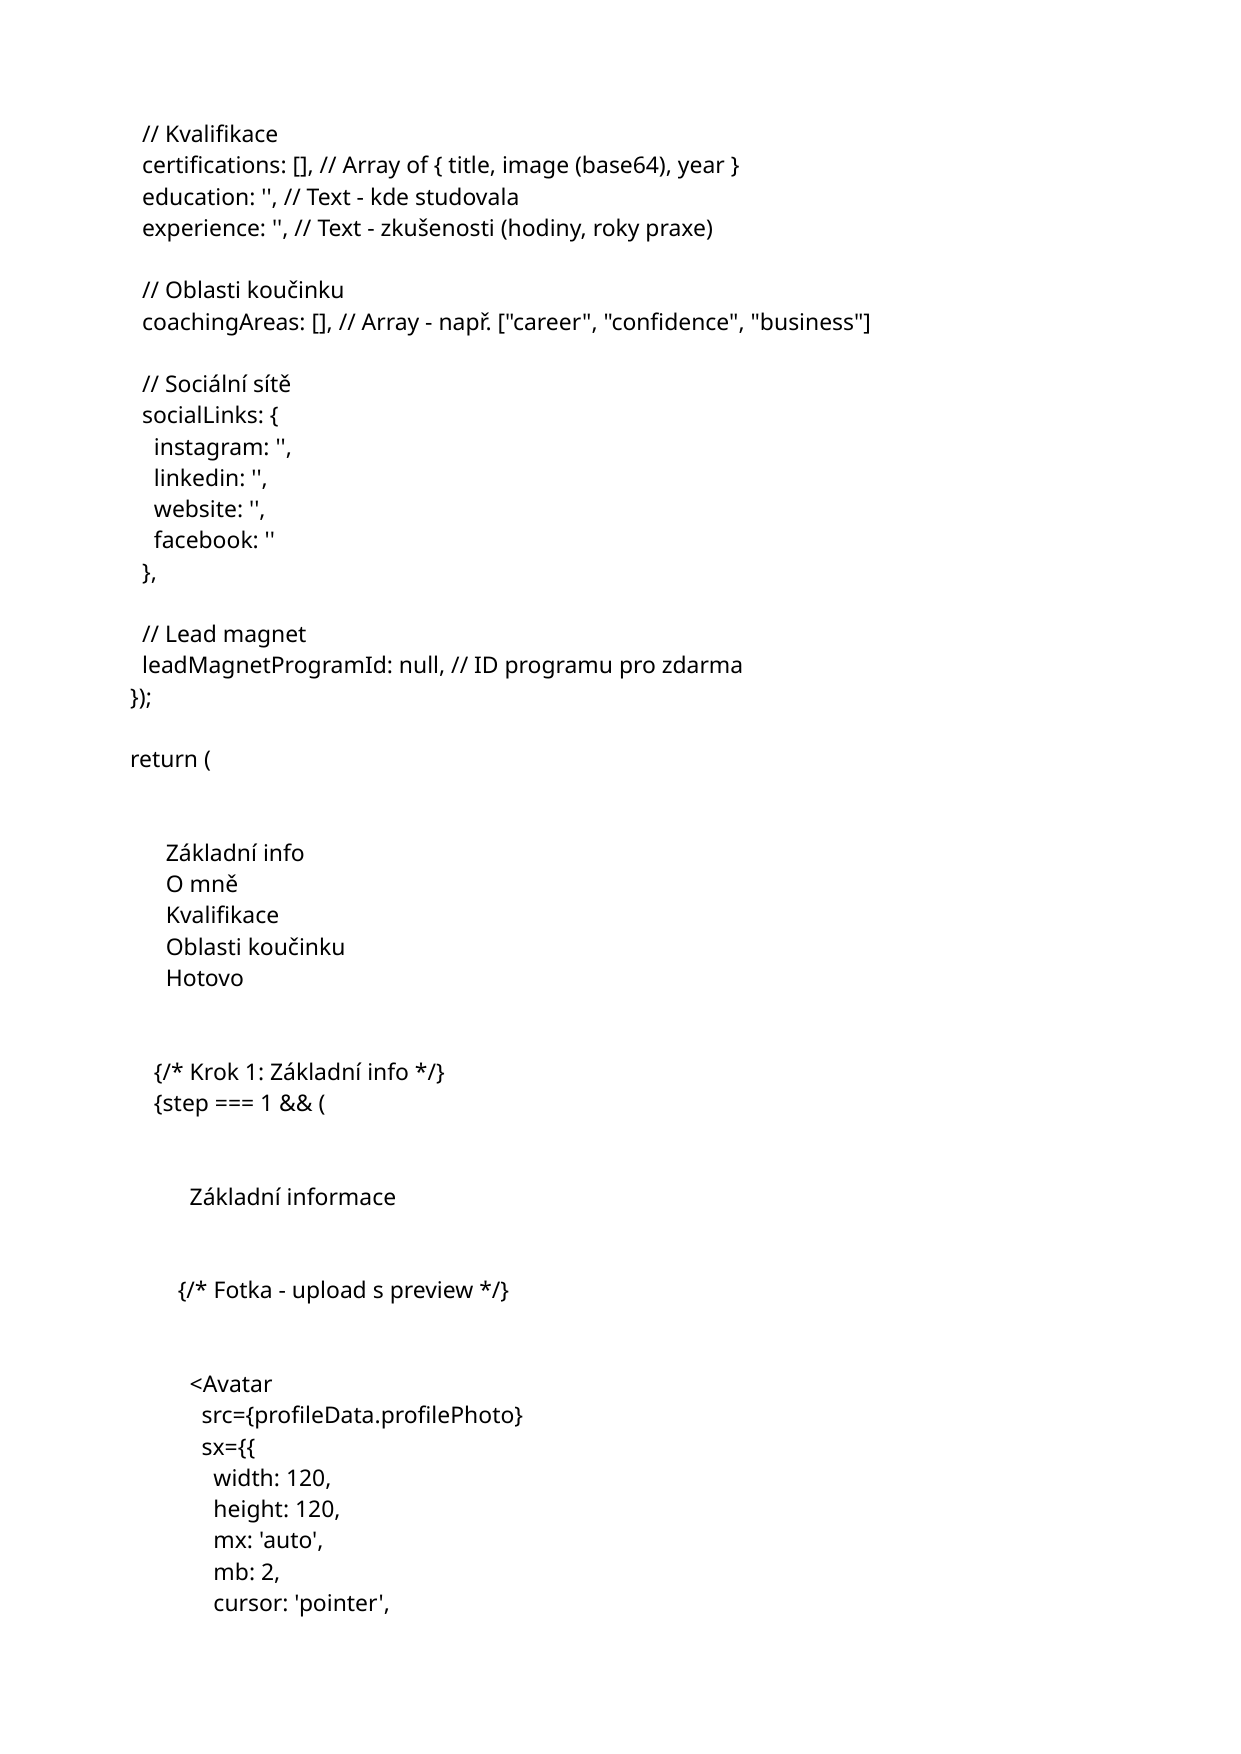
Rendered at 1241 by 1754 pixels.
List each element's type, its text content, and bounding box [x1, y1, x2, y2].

text Základní info [118, 837, 1122, 868]
text certifications: [], // Array of { title, image (base64), year } [118, 149, 1122, 181]
text mx: 'auto', [118, 1524, 1122, 1556]
text // Lead magnet [118, 618, 1122, 649]
text // Oblasti koučinku [118, 274, 1122, 306]
text {/* Fotka - upload s preview */} [118, 1274, 1122, 1306]
text sx={{ [118, 1431, 1122, 1462]
text experience: '', // Text - zkušenosti (hodiny, roky praxe) [118, 212, 1122, 243]
text <Avatar [118, 1368, 1122, 1399]
text {step === 1 && ( [118, 1087, 1122, 1118]
text website: '', [118, 493, 1122, 524]
text socialLinks: { [118, 399, 1122, 431]
text // Kvalifikace [118, 118, 1122, 149]
text coachingAreas: [], // Array - např. ["career", "confidence", "business"] [118, 306, 1122, 337]
text height: 120, [118, 1493, 1122, 1524]
text {/* Krok 1: Základní info */} [118, 1056, 1122, 1087]
text Hotovo [118, 962, 1122, 993]
text instagram: '', [118, 431, 1122, 462]
text O mně [118, 868, 1122, 899]
text leadMagnetProgramId: null, // ID programu pro zdarma [118, 649, 1122, 681]
text education: '', // Text - kde studovala [118, 181, 1122, 212]
text Kvalifikace [118, 899, 1122, 931]
text Oblasti koučinku [118, 931, 1122, 962]
text Základní informace [118, 1181, 1122, 1212]
text src={profileData.profilePhoto} [118, 1399, 1122, 1431]
text // Sociální sítě [118, 368, 1122, 399]
text }, [118, 556, 1122, 587]
text }); [118, 681, 1122, 712]
text width: 120, [118, 1462, 1122, 1493]
text cursor: 'pointer', [118, 1587, 1122, 1618]
text return ( [118, 743, 1122, 774]
text linkedin: '', [118, 462, 1122, 493]
text facebook: '' [118, 524, 1122, 556]
text mb: 2, [118, 1556, 1122, 1587]
